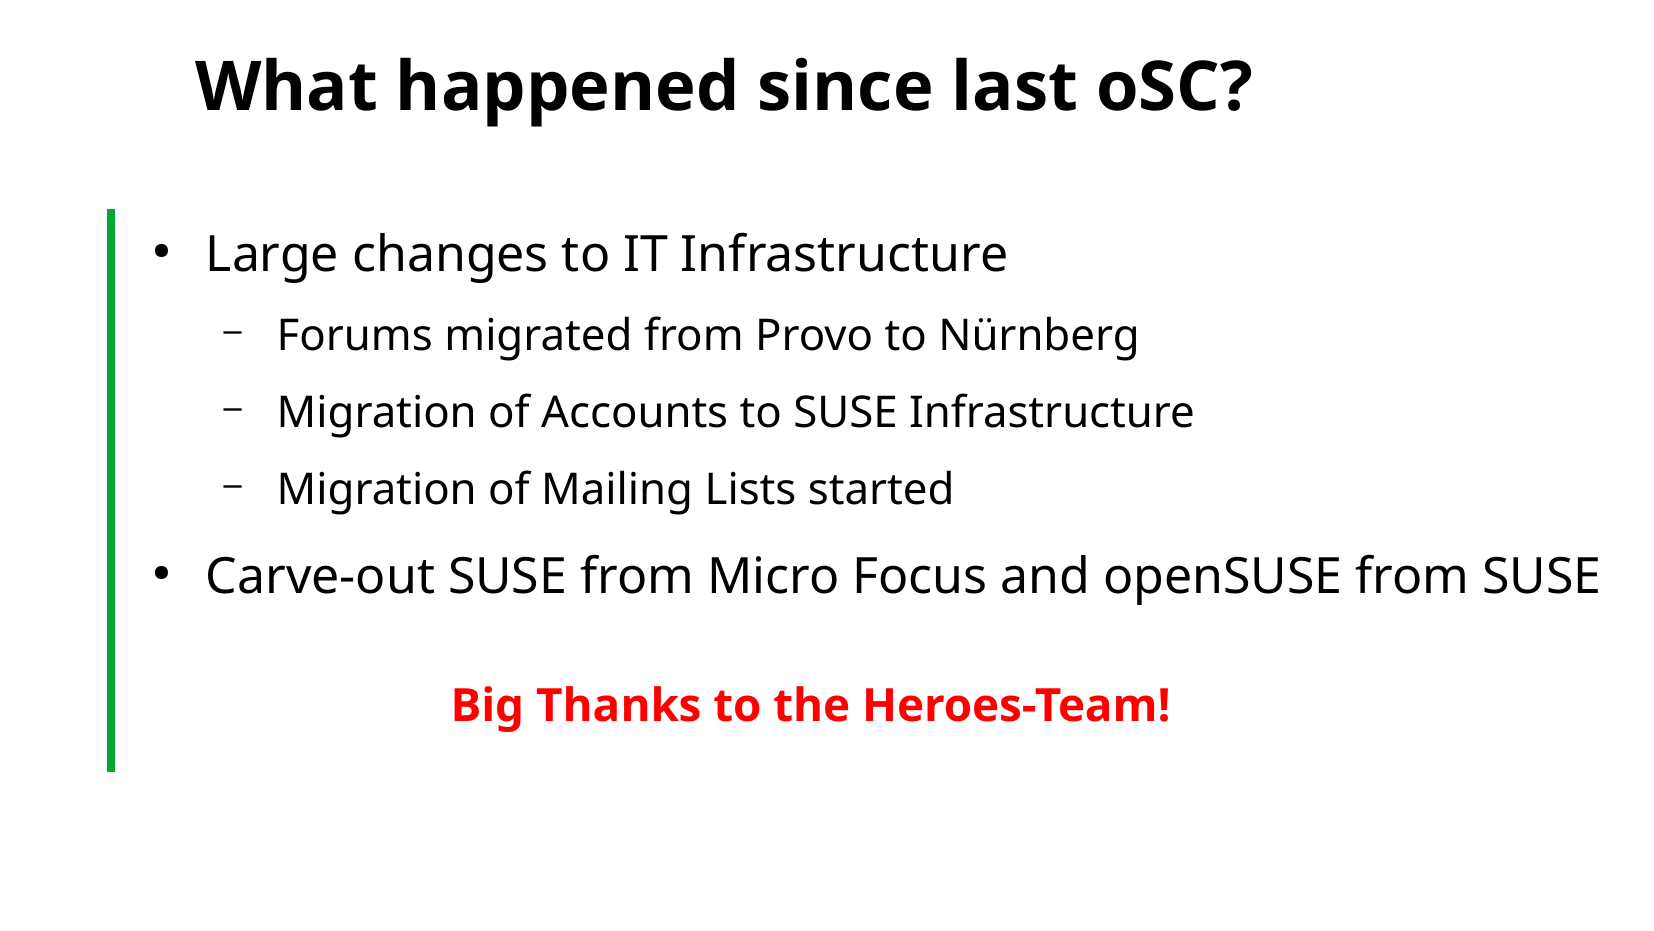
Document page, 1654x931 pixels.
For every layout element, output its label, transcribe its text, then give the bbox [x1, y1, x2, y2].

title What happened since last oSC? [195, 6, 1621, 162]
text_box Big Thanks to the Heroes-Team! [435, 665, 1111, 736]
list Large changes to IT Infrastructure Forums migrated from Provo to Nürnberg Migration of Accounts to SUSE Infrastructure Migration of Mailing Lists started Carve-out SUSE from Micro Focus and openSUSE from SUSE [135, 217, 1621, 758]
